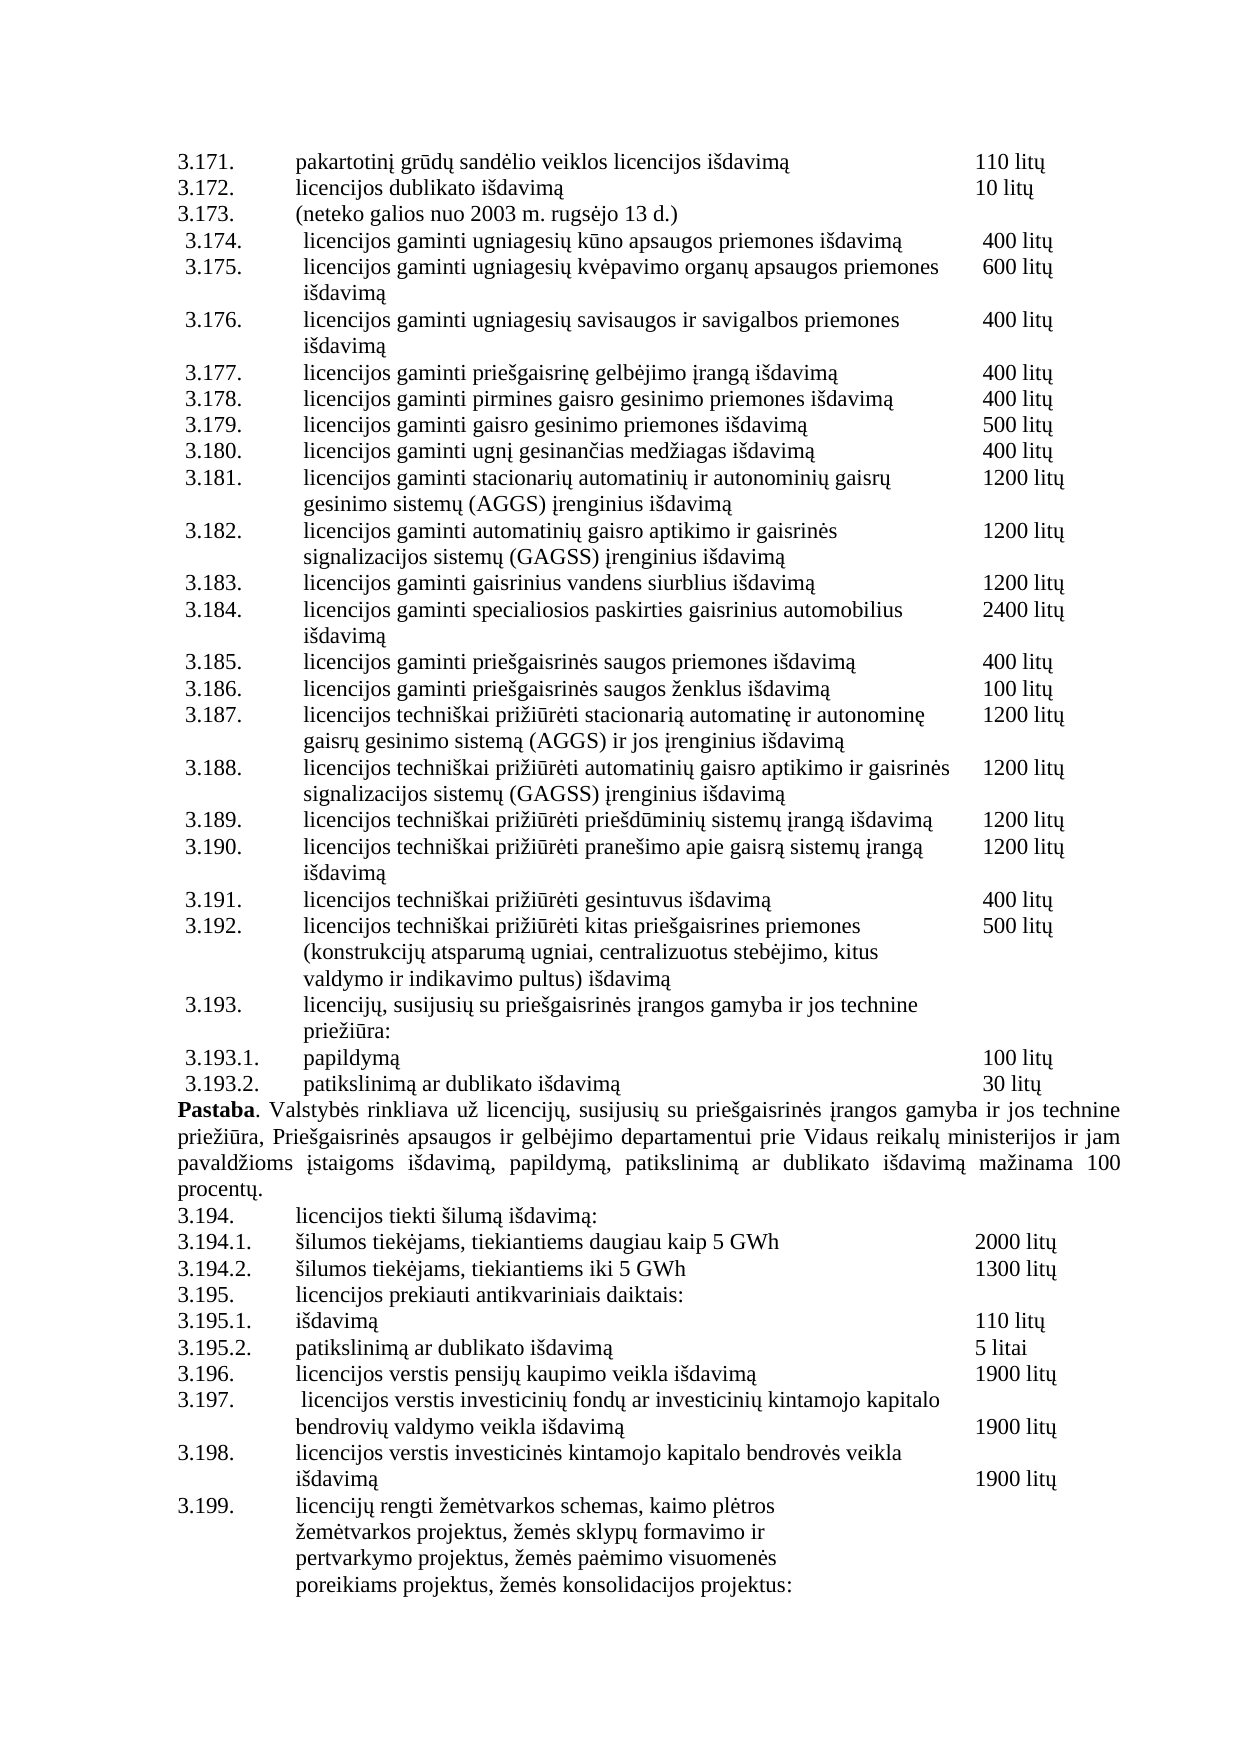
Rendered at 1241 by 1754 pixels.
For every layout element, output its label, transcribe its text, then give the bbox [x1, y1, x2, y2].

text 3.194.1. šilumos tiekėjams, tiekiantiems daugiau kaip 5 GWh 2000 litų [177, 1228, 1122, 1254]
table_cell licencijos gaminti ugnį gesinančias medžiagas išdavimą [292, 438, 971, 464]
table_cell 500 litų [971, 912, 1144, 991]
table_cell licencijos gaminti automatinių gaisro aptikimo ir gaisrinės signalizacijos sistemų (GAGSS) įrenginius išdavimą [292, 517, 971, 569]
table_cell licencijos gaminti gaisro gesinimo priemones išdavimą [292, 411, 971, 438]
table_cell 3.192. [174, 912, 292, 991]
table_cell 100 litų [971, 675, 1144, 701]
table_header 400 litų [971, 227, 1144, 253]
table_cell 600 litų [971, 253, 1144, 306]
table_cell 1200 litų [971, 701, 1144, 754]
table_cell licencijos techniškai prižiūrėti gesintuvus išdavimą [292, 886, 971, 912]
table_cell 3.193. [174, 991, 292, 1044]
table_cell 3.186. [174, 675, 292, 701]
table_cell 3.175. [174, 253, 292, 306]
table_cell licencijos gaminti gaisrinius vandens siurblius išdavimą [292, 569, 971, 596]
table_cell 400 litų [971, 886, 1144, 912]
table_cell licencijos gaminti ugniagesių kvėpavimo organų apsaugos priemones išdavimą [292, 253, 971, 306]
table_cell 3.182. [174, 517, 292, 569]
table_cell licencijos gaminti specialiosios paskirties gaisrinius automobilius išdavimą [292, 596, 971, 648]
table_cell 3.187. [174, 701, 292, 754]
text 3.197. licencijos verstis investicinių fondų ar investicinių kintamojo kapitalo [177, 1386, 974, 1413]
table_cell 3.193.1. [174, 1044, 292, 1070]
table_cell 1200 litų [971, 569, 1144, 596]
text 3.172. licencijos dublikato išdavimą 10 litų [177, 174, 1122, 200]
table_cell licencijų, susijusių su priešgaisrinės įrangos gamyba ir jos technine priežiūra: [292, 991, 971, 1044]
table_cell 1200 litų [971, 807, 1144, 833]
table_cell 1200 litų [971, 464, 1144, 517]
table_cell 500 litų [971, 411, 1144, 438]
table_cell patikslinimą ar dublikato išdavimą [292, 1070, 971, 1096]
text išdavimą 1900 litų [177, 1465, 1122, 1492]
table_cell papildymą [292, 1044, 971, 1070]
table_cell licencijos techniškai prižiūrėti pranešimo apie gaisrą sistemų įrangą išdavimą [292, 833, 971, 886]
text pertvarkymo projektus, žemės paėmimo visuomenės [177, 1544, 1122, 1571]
table_cell 3.181. [174, 464, 292, 517]
text 3.173. (neteko galios nuo 2003 m. rugsėjo 13 d.) [177, 200, 1122, 227]
text 3.195.1. išdavimą 110 litų [177, 1307, 1122, 1334]
table_cell licencijos gaminti pirmines gaisro gesinimo priemones išdavimą [292, 385, 971, 411]
table_cell [971, 991, 1144, 1044]
table_cell licencijos gaminti priešgaisrinę gelbėjimo įrangą išdavimą [292, 359, 971, 385]
table_cell 3.184. [174, 596, 292, 648]
text žemėtvarkos projektus, žemės sklypų formavimo ir [192, 1518, 1122, 1544]
text 3.194.2. šilumos tiekėjams, tiekiantiems iki 5 GWh 1300 litų [177, 1254, 1122, 1281]
table_cell licencijos techniškai prižiūrėti kitas priešgaisrines priemones (konstrukcijų atsparumą ugniai, centralizuotus stebėjimo, kitus valdymo ir indikavimo pultus) išdavimą [292, 912, 971, 991]
text bendrovių valdymo veikla išdavimą 1900 litų [177, 1413, 1107, 1439]
table_cell 3.193.2. [174, 1070, 292, 1096]
table_cell 400 litų [971, 649, 1144, 675]
text Pastaba. Valstybės rinkliava už licencijų, susijusių su priešgaisrinės įrangos gamyba ir jos technine priežiūra, Priešgaisrinės apsaugos ir gelbėjimo departamentui prie Vidaus reikalų ministerijos ir jam pavaldžioms įstaigoms išdavimą, papildymą, patikslinimą ar dublikato išdavimą mažinama 100 procentų. [177, 1096, 1122, 1202]
table_cell 3.191. [174, 886, 292, 912]
table_cell 3.180. [174, 438, 292, 464]
table_cell licencijos gaminti stacionarių automatinių ir autonominių gaisrų gesinimo sistemų (AGGS) įrenginius išdavimą [292, 464, 971, 517]
table_cell licencijos techniškai prižiūrėti priešdūminių sistemų įrangą išdavimą [292, 807, 971, 833]
table_cell 3.189. [174, 807, 292, 833]
table_cell 3.176. [174, 306, 292, 358]
table_header licencijos gaminti ugniagesių kūno apsaugos priemones išdavimą [292, 227, 971, 253]
text 3.196. licencijos verstis pensijų kaupimo veikla išdavimą 1900 litų [177, 1360, 1107, 1386]
table_cell 400 litų [971, 438, 1144, 464]
table_cell 400 litų [971, 385, 1144, 411]
text 3.171. pakartotinį grūdų sandėlio veiklos licencijos išdavimą 110 litų [177, 148, 1122, 174]
table_cell 3.183. [174, 569, 292, 596]
table_cell 2400 litų [971, 596, 1144, 648]
table_cell 400 litų [971, 359, 1144, 385]
table_cell 3.190. [174, 833, 292, 886]
table_cell 400 litų [971, 306, 1144, 358]
table_cell licencijos techniškai prižiūrėti automatinių gaisro aptikimo ir gaisrinės signalizacijos sistemų (GAGSS) įrenginius išdavimą [292, 754, 971, 807]
text 3.199. licencijų rengti žemėtvarkos schemas, kaimo plėtros [177, 1492, 1122, 1518]
text 3.195. licencijos prekiauti antikvariniais daiktais: [177, 1281, 1122, 1307]
text 3.195.2. patikslinimą ar dublikato išdavimą 5 litai [177, 1334, 1122, 1360]
text 3.194. licencijos tiekti šilumą išdavimą: [177, 1202, 1122, 1228]
table_cell licencijos techniškai prižiūrėti stacionarią automatinę ir autonominę gaisrų gesinimo sistemą (AGGS) ir jos įrenginius išdavimą [292, 701, 971, 754]
table_cell 3.185. [174, 649, 292, 675]
table_cell 30 litų [971, 1070, 1144, 1096]
table_cell 3.188. [174, 754, 292, 807]
table_cell 1200 litų [971, 833, 1144, 886]
table_cell 3.177. [174, 359, 292, 385]
table_cell licencijos gaminti priešgaisrinės saugos ženklus išdavimą [292, 675, 971, 701]
table_cell 3.178. [174, 385, 292, 411]
text 3.198. licencijos verstis investicinės kintamojo kapitalo bendrovės veikla [177, 1439, 1122, 1465]
table_header 3.174. [174, 227, 292, 253]
table_cell 1200 litų [971, 754, 1144, 807]
table_cell licencijos gaminti ugniagesių savisaugos ir savigalbos priemones išdavimą [292, 306, 971, 358]
table_cell licencijos gaminti priešgaisrinės saugos priemones išdavimą [292, 649, 971, 675]
text poreikiams projektus, žemės konsolidacijos projektus: [177, 1571, 1122, 1597]
table_cell 100 litų [971, 1044, 1144, 1070]
table_cell 3.179. [174, 411, 292, 438]
table_cell 1200 litų [971, 517, 1144, 569]
